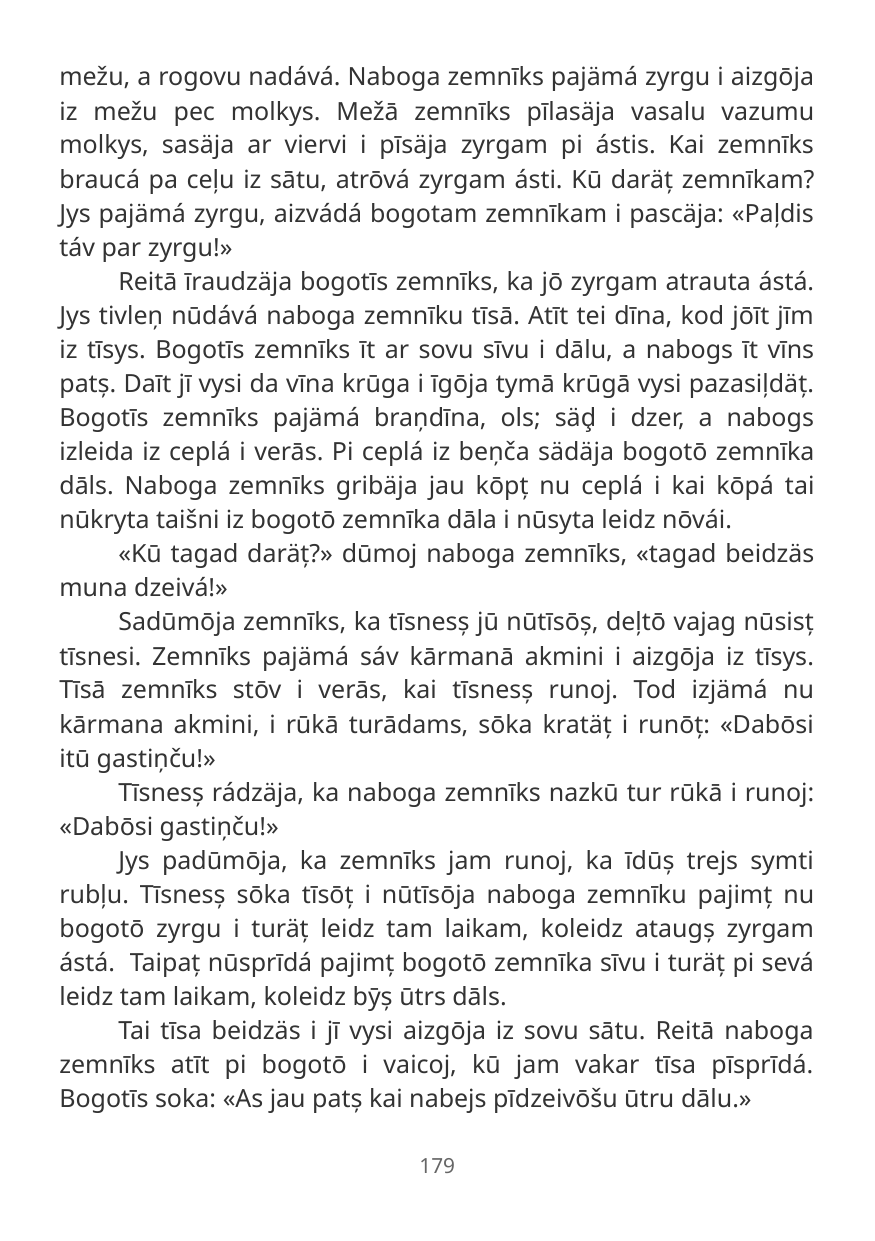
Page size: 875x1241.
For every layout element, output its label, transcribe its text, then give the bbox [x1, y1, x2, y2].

text «Kū tagad daräț?» dūmoj naboga zemnīks, «tagad beidzäs muna dzeivá!» [59, 536, 815, 604]
text Tīsnesș rádzäja, ka naboga zemnīks nazkū tur rūkā i runoj: «Dabōsi gastiņču!» [59, 774, 815, 842]
text Tai tīsa beidzäs i jī vysi aizgōja iz sovu sātu. Reitā naboga zemnīks atīt pi bogotō i vaicoj, kū jam vakar tīsa pīsprīdá. Bogotīs soka: «As jau patș kai nabejs pīdzeivōšu ūtru dālu.» [59, 1013, 815, 1115]
text Reitā īraudzäja bogotīs zemnīks, ka jō zyrgam atrauta ástá. Jys tivleņ nūdává naboga zemnīku tīsā. Atīt tei dīna, kod jōīt jīm iz tīsys. Bogotīs zemnīks īt ar sovu sīvu i dālu, a nabogs īt vīns patș. Daīt jī vysi da vīna krūga i īgōja tymā krūgā vysi pazasiļdäț. Bogotīs zemnīks pajämá braņdīna, ols; säḑ i dzer, a nabogs izleida iz ceplá i verās. Pi ceplá iz beņča sädäja bogotō zemnīka dāls. Naboga zemnīks gribäja jau kōpț nu ceplá i kai kōpá tai nūkryta taišni iz bogotō zemnīka dāla i nūsyta leidz nōvái. [59, 263, 815, 536]
text Jys padūmōja, ka zemnīks jam runoj, ka īdūș trejs symti rubļu. Tīsnesș sōka tīsōț i nūtīsōja naboga zemnīku pajimț nu bogotō zyrgu i turäț leidz tam laikam, koleidz ataugș zyrgam ástá. Taipaț nūsprīdá pajimț bogotō zemnīka sīvu i turäț pi sevá leidz tam laikam, koleidz bȳș ūtrs dāls. [59, 842, 815, 1013]
text mežu, a rogovu nadává. Naboga zemnīks pajämá zyrgu i aizgōja iz mežu pec molkys. Mežā zemnīks pīlasäja vasalu vazumu molkys, sasäja ar viervi i pīsäja zyrgam pi ástis. Kai zemnīks braucá pa ceļu iz sātu, atrōvá zyrgam ásti. Kū daräț zemnīkam? Jys pajämá zyrgu, aizvádá bogotam zemnīkam i pascäja: «Paļdis táv par zyrgu!» [59, 59, 815, 263]
text Sadūmōja zemnīks, ka tīsnesș jū nūtīsōș, deļtō vajag nūsisț tīsnesi. Zemnīks pajämá sáv kārmanā akmini i aizgōja iz tīsys. Tīsā zemnīks stōv i verās, kai tīsnesș runoj. Tod izjämá nu kārmana akmini, i rūkā turādams, sōka kratäț i runōț: «Dabōsi itū gastiņču!» [59, 604, 815, 774]
